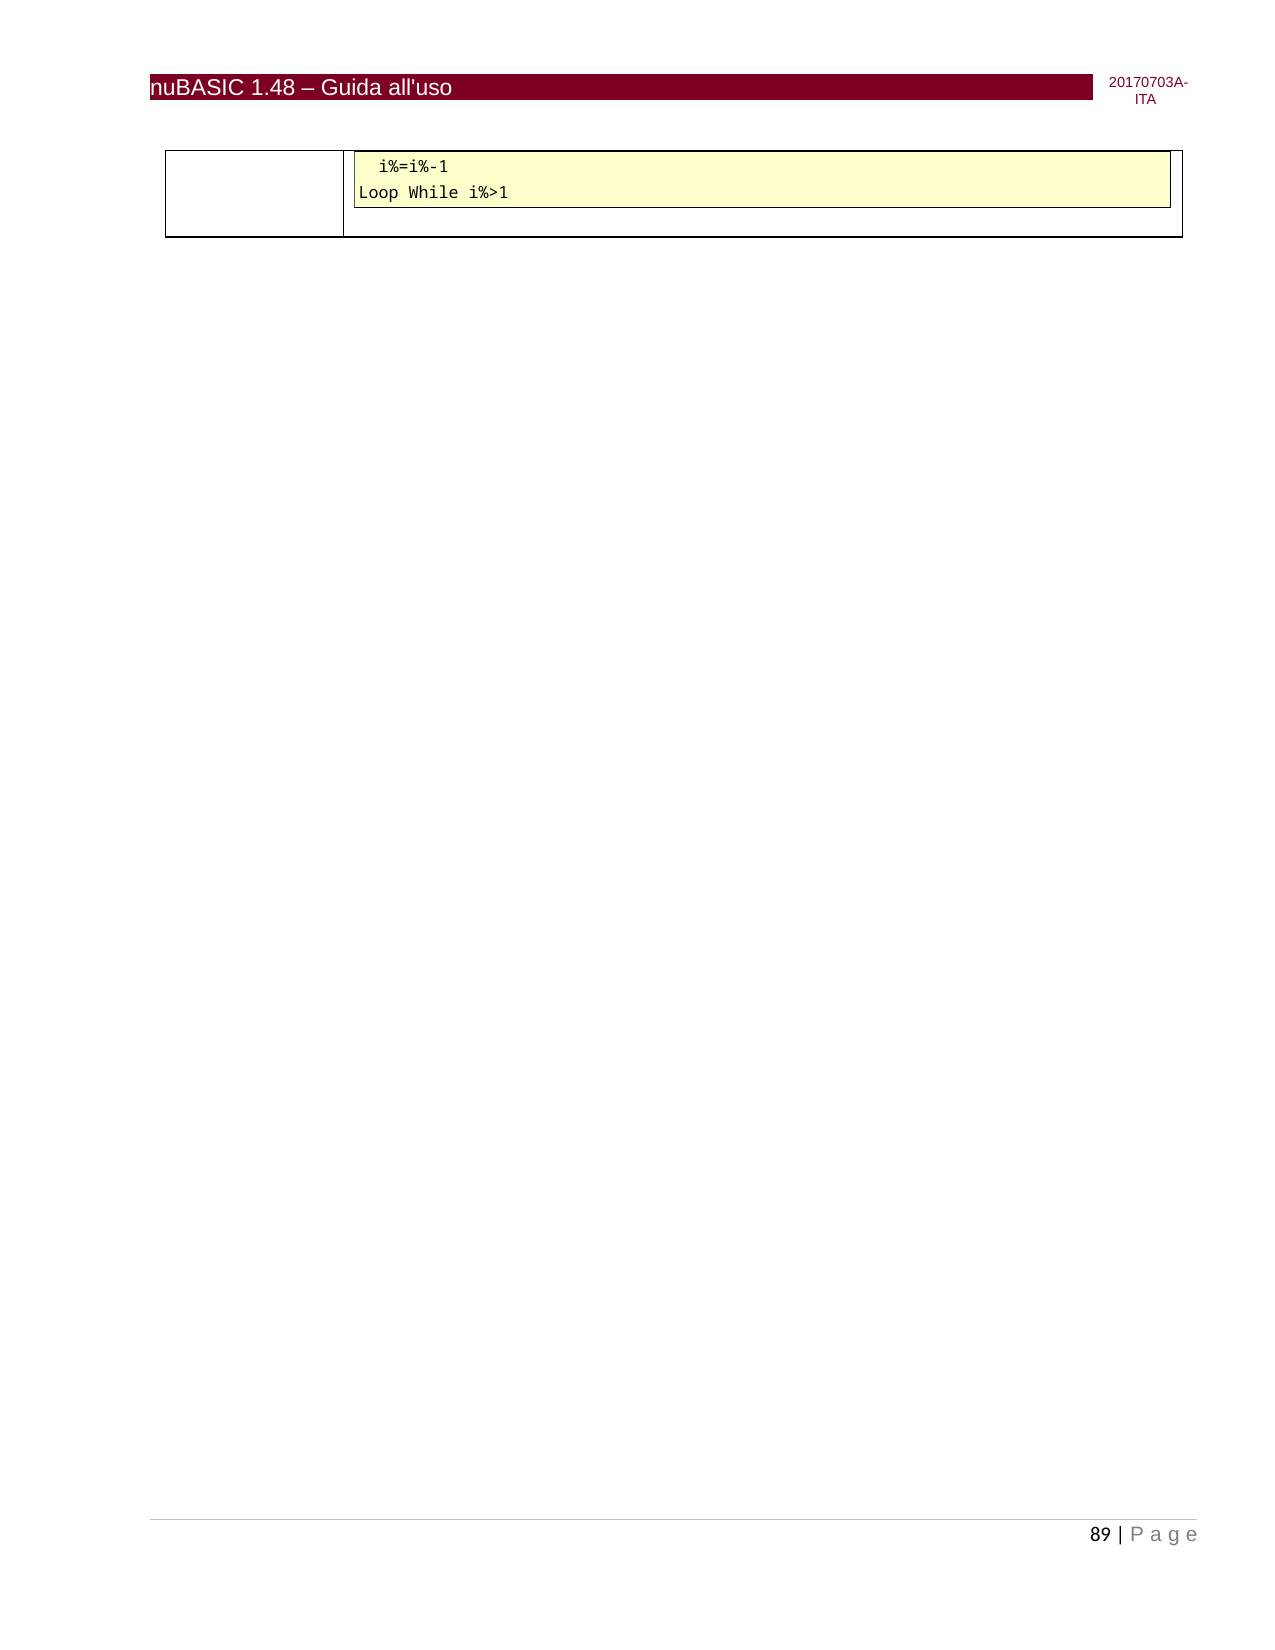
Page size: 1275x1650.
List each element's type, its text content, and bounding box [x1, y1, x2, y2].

table_cell [166, 151, 343, 236]
table_cell i%=i%-1 Loop While i%>1 [344, 151, 1182, 236]
